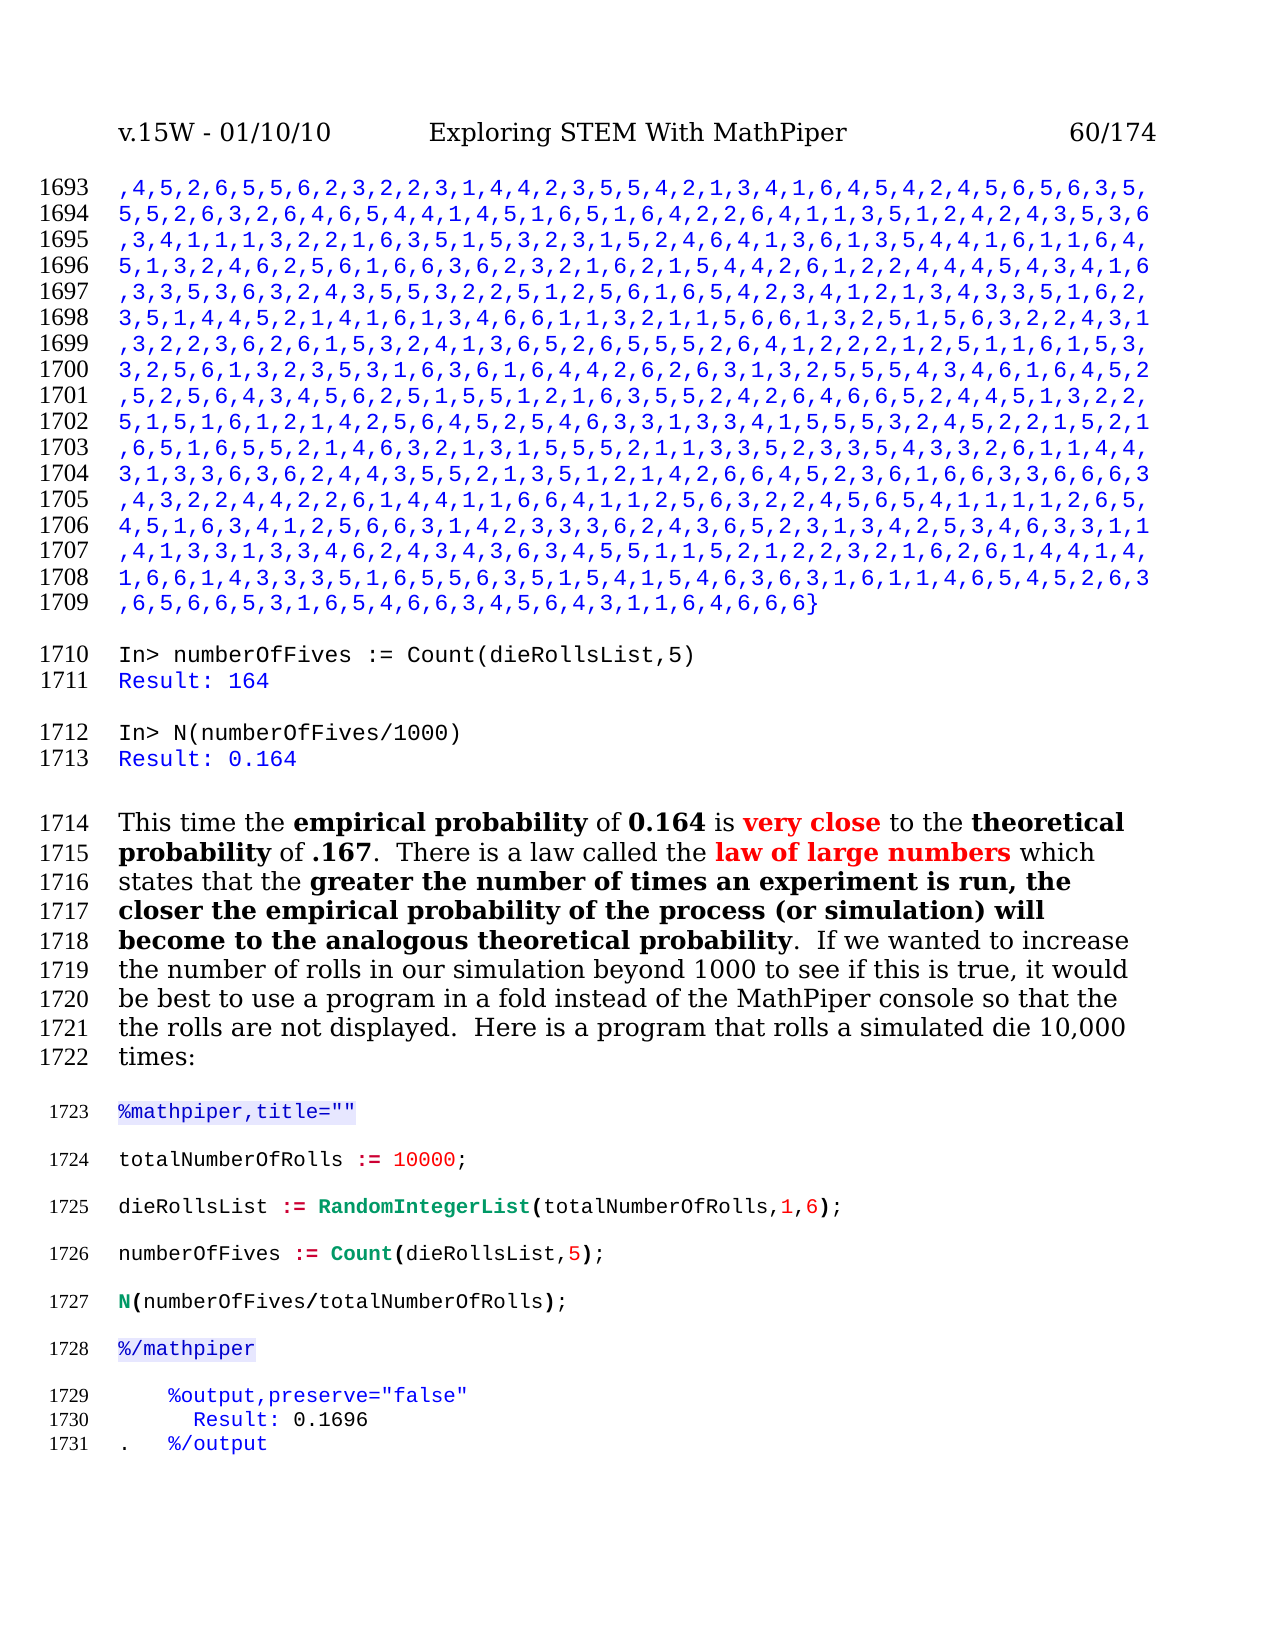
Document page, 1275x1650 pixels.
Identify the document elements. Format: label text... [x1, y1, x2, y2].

text This time the empirical probability of 0.164 is very close to the theoretical probability of .167. There is a law called the law of large numbers which states that the greater the number of times an experiment is run, the closer the empirical probability of the process (or simulation) will become to the analogous theoretical probability. If we wanted to increase the number of rolls in our simulation beyond 1000 to see if this is true, it would be best to use a program in a fold instead of the MathPiper console so that the the rolls are not displayed. Here is a program that rolls a simulated die 10,000 times: [118, 808, 1157, 1072]
text In> numberOfFives := Count(dieRollsList,5) [118, 644, 1157, 669]
text In> N(numberOfFives/1000) [118, 721, 1157, 747]
text . %/output [118, 1432, 1157, 1456]
text Result: 0.164 [118, 747, 1157, 773]
text %output,preserve="false" [118, 1385, 1157, 1409]
text %mathpiper,title="" [118, 1101, 1157, 1125]
text numberOfFives := Count(dieRollsList,5); [118, 1243, 1157, 1267]
text ,4,5,2,6,5,5,6,2,3,2,2,3,1,4,4,2,3,5,5,4,2,1,3,4,1,6,4,5,4,2,4,5,6,5,6,3,5,5,5,2,6,3,2,6,4,6,5,4,4,1,4,5,1,6,5,1,6,4,2,2,6,4,1,1,3,5,1,2,4,2,4,3,5,3,6,3,4,1,1,1,3,2,2,1,6,3,5,1,5,3,2,3,1,5,2,4,6,4,1,3,6,1,3,5,4,4,1,6,1,1,6,4,5,1,3,2,4,6,2,5,6,1,6,6,3,6,2,3,2,1,6,2,1,5,4,4,2,6,1,2,2,4,4,4,5,4,3,4,1,6,3,3,5,3,6,3,2,4,3,5,5,3,2,2,5,1,2,5,6,1,6,5,4,2,3,4,1,2,1,3,4,3,3,5,1,6,2,3,5,1,4,4,5,2,1,4,1,6,1,3,4,6,6,1,1,3,2,1,1,5,6,6,1,3,2,5,1,5,6,3,2,2,4,3,1,3,2,2,3,6,2,6,1,5,3,2,4,1,3,6,5,2,6,5,5,5,2,6,4,1,2,2,2,1,2,5,1,1,6,1,5,3,3,2,5,6,1,3,2,3,5,3,1,6,3,6,1,6,4,4,2,6,2,6,3,1,3,2,5,5,5,4,3,4,6,1,6,4,5,2,5,2,5,6,4,3,4,5,6,2,5,1,5,5,1,2,1,6,3,5,5,2,4,2,6,4,6,6,5,2,4,4,5,1,3,2,2,5,1,5,1,6,1,2,1,4,2,5,6,4,5,2,5,4,6,3,3,1,3,3,4,1,5,5,5,3,2,4,5,2,2,1,5,2,1,6,5,1,6,5,5,2,1,4,6,3,2,1,3,1,5,5,5,2,1,1,3,3,5,2,3,3,5,4,3,3,2,6,1,1,4,4,3,1,3,3,6,3,6,2,4,4,3,5,5,2,1,3,5,1,2,1,4,2,6,6,4,5,2,3,6,1,6,6,3,3,6,6,6,3,4,3,2,2,4,4,2,2,6,1,4,4,1,1,6,6,4,1,1,2,5,6,3,2,2,4,5,6,5,4,1,1,1,1,2,6,5,4,5,1,6,3,4,1,2,5,6,6,3,1,4,2,3,3,3,6,2,4,3,6,5,2,3,1,3,4,2,5,3,4,6,3,3,1,1,4,1,3,3,1,3,3,4,6,2,4,3,4,3,6,3,4,5,5,1,1,5,2,1,2,2,3,2,1,6,2,6,1,4,4,1,4,1,6,6,1,4,3,3,3,5,1,6,5,5,6,3,5,1,5,4,1,5,4,6,3,6,3,1,6,1,1,4,6,5,4,5,2,6,3,6,5,6,6,5,3,1,6,5,4,6,6,3,4,5,6,4,3,1,1,6,4,6,6,6} [118, 177, 1157, 618]
text N(numberOfFives/totalNumberOfRolls); [118, 1291, 1157, 1314]
text Result: 164 [118, 669, 1157, 696]
text totalNumberOfRolls := 10000; [118, 1149, 1157, 1172]
text %/mathpiper [118, 1338, 1157, 1362]
text Result: 0.1696 [118, 1409, 1157, 1432]
text dieRollsList := RandomIntegerList(totalNumberOfRolls,1,6); [118, 1196, 1157, 1220]
